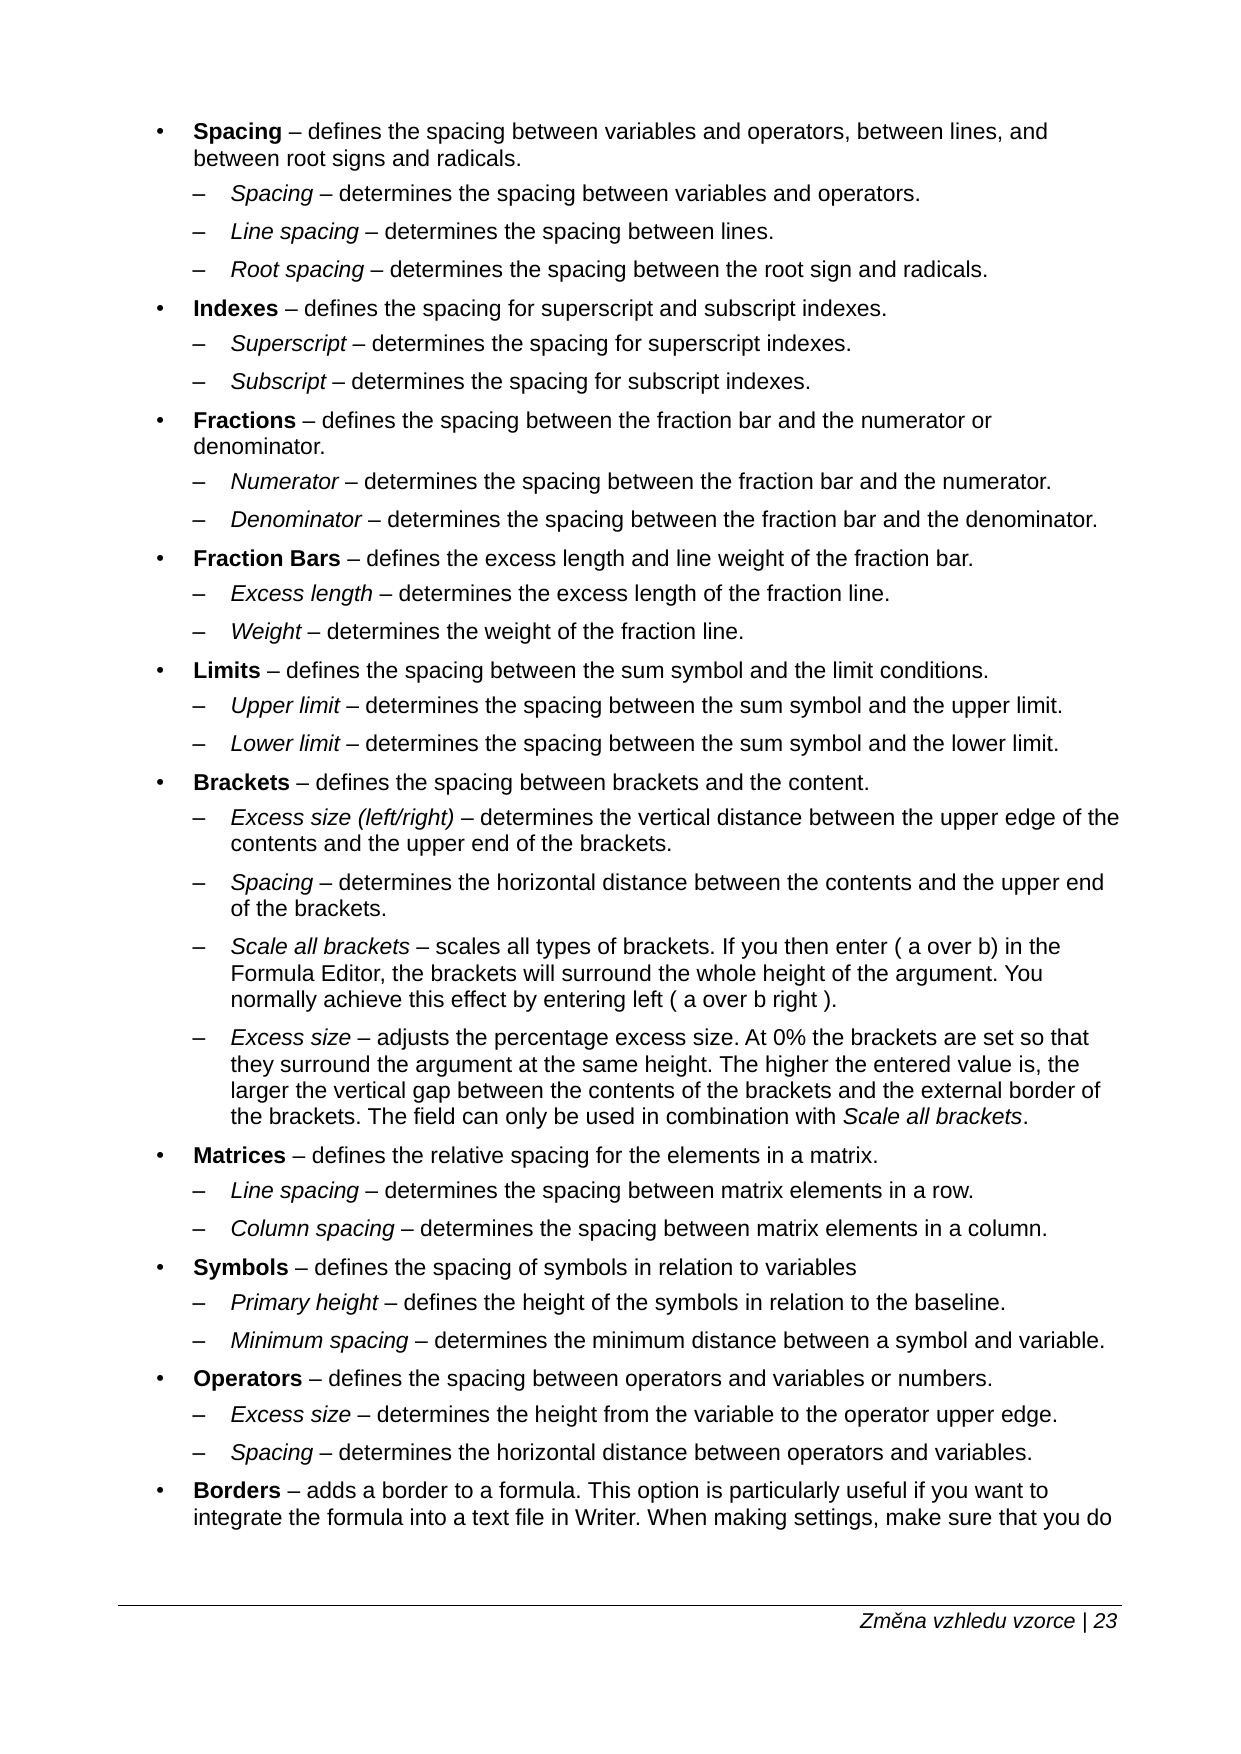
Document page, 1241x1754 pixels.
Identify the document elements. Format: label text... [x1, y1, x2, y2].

list Minimum spacing – determines the minimum distance between a symbol and variable. [192, 1327, 1122, 1353]
list Borders – adds a border to a formula. This option is particularly useful if you want to integrate the formula into a text file in Writer. When making settings, make sure that you do [156, 1477, 1122, 1530]
list Brackets – defines the spacing between brackets and the content. [156, 768, 1122, 795]
list Numerator – determines the spacing between the fraction bar and the numerator. [192, 468, 1122, 494]
list Spacing – determines the horizontal distance between operators and variables. [192, 1439, 1122, 1465]
list Spacing – determines the horizontal distance between the contents and the upper end of the brackets. [192, 868, 1122, 921]
list Limits – defines the spacing between the sum symbol and the limit conditions. [156, 657, 1122, 683]
list Primary height – defines the height of the symbols in relation to the baseline. [192, 1289, 1122, 1315]
list Matrices – defines the relative spacing for the elements in a matrix. [156, 1142, 1122, 1168]
list Operators – defines the spacing between operators and variables or numbers. [156, 1365, 1122, 1392]
list Symbols – defines the spacing of symbols in relation to variables [156, 1253, 1122, 1280]
list Fraction Bars – defines the excess length and line weight of the fraction bar. [156, 545, 1122, 571]
list Root spacing – determines the spacing between the root sign and radicals. [192, 256, 1122, 283]
list Spacing – determines the spacing between variables and operators. [192, 180, 1122, 206]
list Excess length – determines the excess length of the fraction line. [192, 580, 1122, 606]
list Fractions – defines the spacing between the fraction bar and the numerator or denominator. [156, 407, 1122, 459]
list Scale all brackets – scales all types of brackets. If you then enter ( a over b) in the Formula Editor, the brackets will surround the whole height of the argument. You normally achieve this effect by entering left ( a over b right ). [192, 933, 1122, 1012]
list Line spacing – determines the spacing between matrix elements in a row. [192, 1177, 1122, 1203]
list Excess size (left/right) – determines the vertical distance between the upper edge of the contents and the upper end of the brackets. [192, 804, 1122, 856]
list Weight – determines the weight of the fraction line. [192, 618, 1122, 645]
list Excess size – determines the height from the variable to the operator upper edge. [192, 1401, 1122, 1427]
list Upper limit – determines the spacing between the sum symbol and the upper limit. [192, 692, 1122, 718]
list Indexes – defines the spacing for superscript and subscript indexes. [156, 295, 1122, 321]
list Denominator – determines the spacing between the fraction bar and the denominator. [192, 506, 1122, 533]
list Line spacing – determines the spacing between lines. [192, 218, 1122, 244]
list Superscript – determines the spacing for superscript indexes. [192, 330, 1122, 356]
list Lower limit – determines the spacing between the sum symbol and the lower limit. [192, 730, 1122, 757]
list Subscript – determines the spacing for subscript indexes. [192, 368, 1122, 394]
list Excess size – adjusts the percentage excess size. At 0% the brackets are set so that they surround the argument at the same height. The higher the entered value is, the larger the vertical gap between the contents of the brackets and the external border of the brackets. The field can only be used in combination with Scale all brackets. [192, 1024, 1122, 1129]
list Column spacing – determines the spacing between matrix elements in a column. [192, 1215, 1122, 1241]
list Spacing – defines the spacing between variables and operators, between lines, and between root signs and radicals. [156, 118, 1122, 171]
